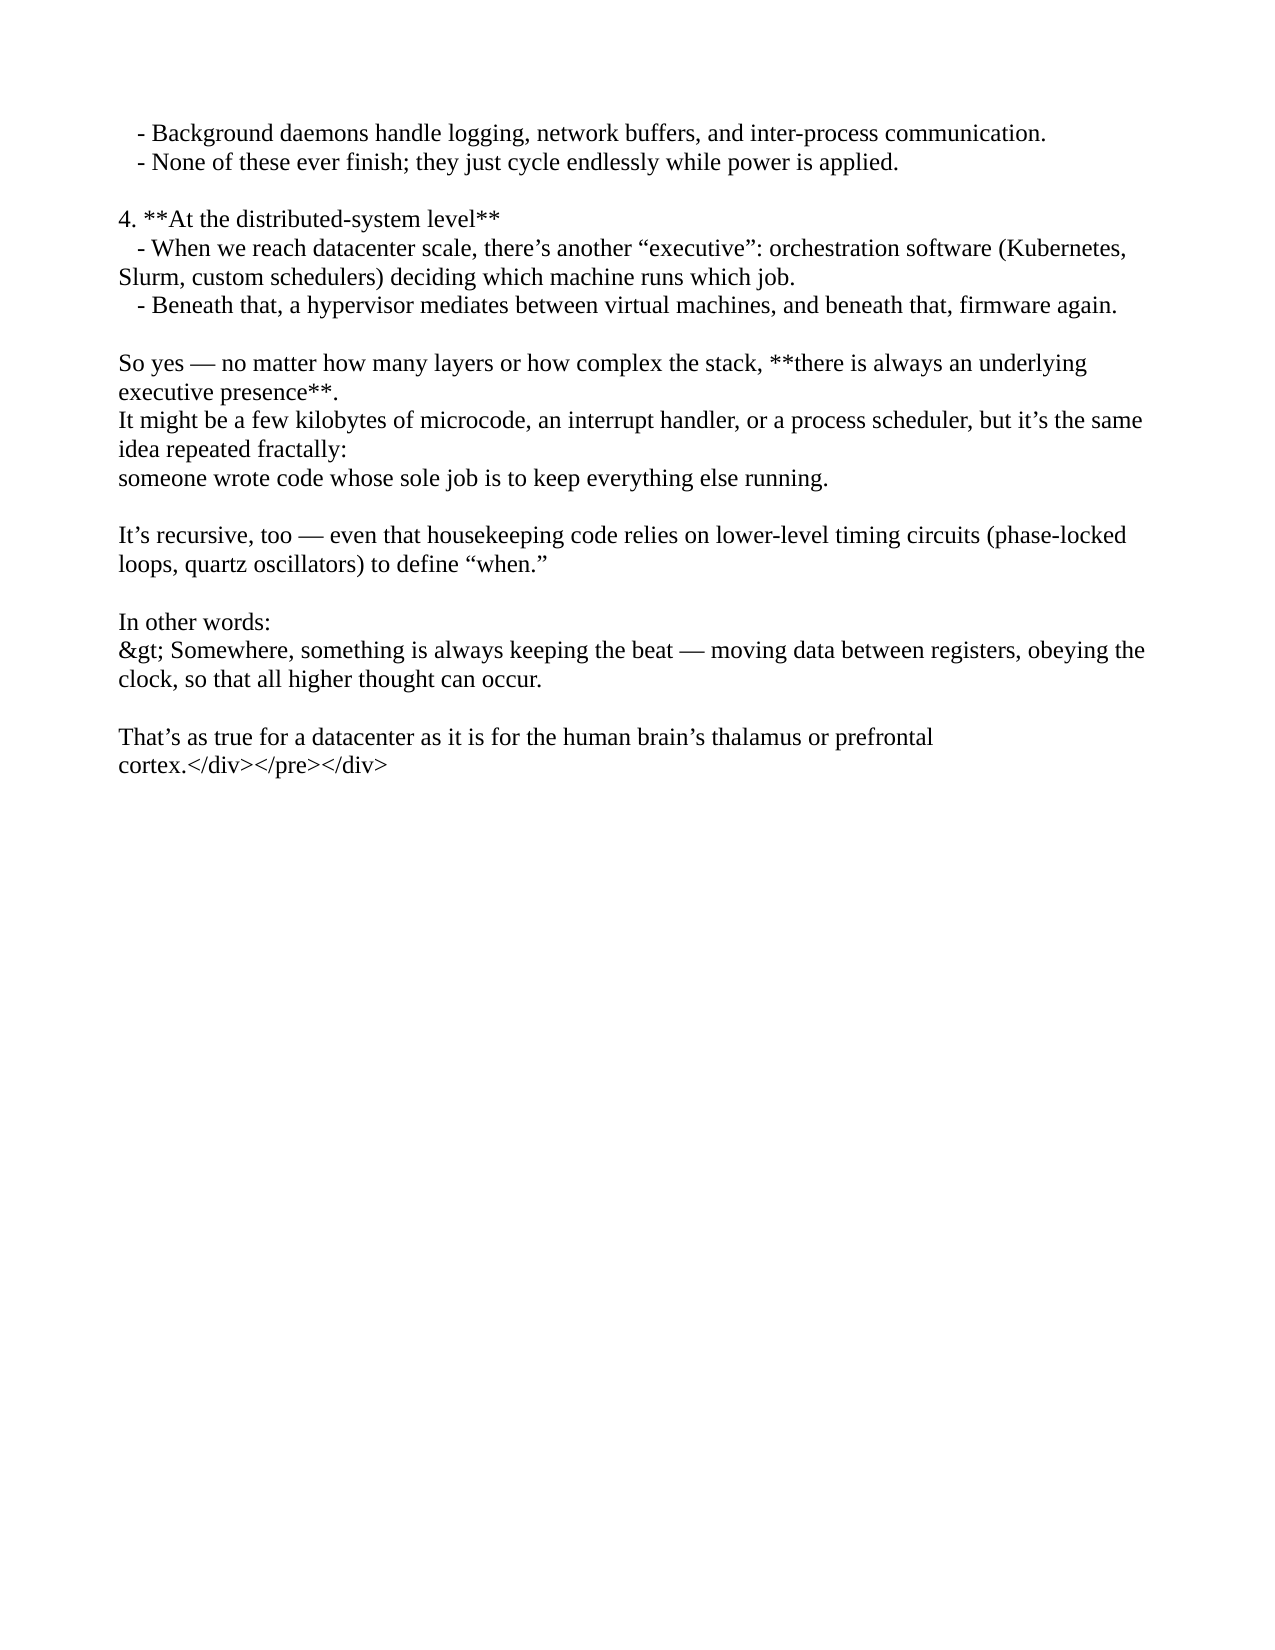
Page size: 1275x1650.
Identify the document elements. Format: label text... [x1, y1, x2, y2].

text It might be a few kilobytes of microcode, an interrupt handler, or a process scheduler, but it’s the same idea repeated fractally: [118, 406, 1157, 463]
text In other words: [118, 607, 1157, 636]
text someone wrote code whose sole job is to keep everything else running. [118, 463, 1157, 492]
text 4. **At the distributed-system level** [118, 204, 1157, 233]
text &gt; Somewhere, something is always keeping the beat — moving data between registers, obeying the clock, so that all higher thought can occur. [118, 636, 1157, 693]
text - Background daemons handle logging, network buffers, and inter-process communication. [118, 118, 1157, 147]
text That’s as true for a datacenter as it is for the human brain’s thalamus or prefrontal cortex.</div></pre></div> [118, 722, 1157, 779]
text - None of these ever finish; they just cycle endlessly while power is applied. [118, 147, 1157, 176]
text So yes — no matter how many layers or how complex the stack, **there is always an underlying executive presence**. [118, 348, 1157, 406]
text - Beneath that, a hypervisor mediates between virtual machines, and beneath that, firmware again. [118, 291, 1157, 319]
text It’s recursive, too — even that housekeeping code relies on lower-level timing circuits (phase-locked loops, quartz oscillators) to define “when.” [118, 521, 1157, 578]
text - When we reach datacenter scale, there’s another “executive”: orchestration software (Kubernetes, Slurm, custom schedulers) deciding which machine runs which job. [118, 233, 1157, 291]
